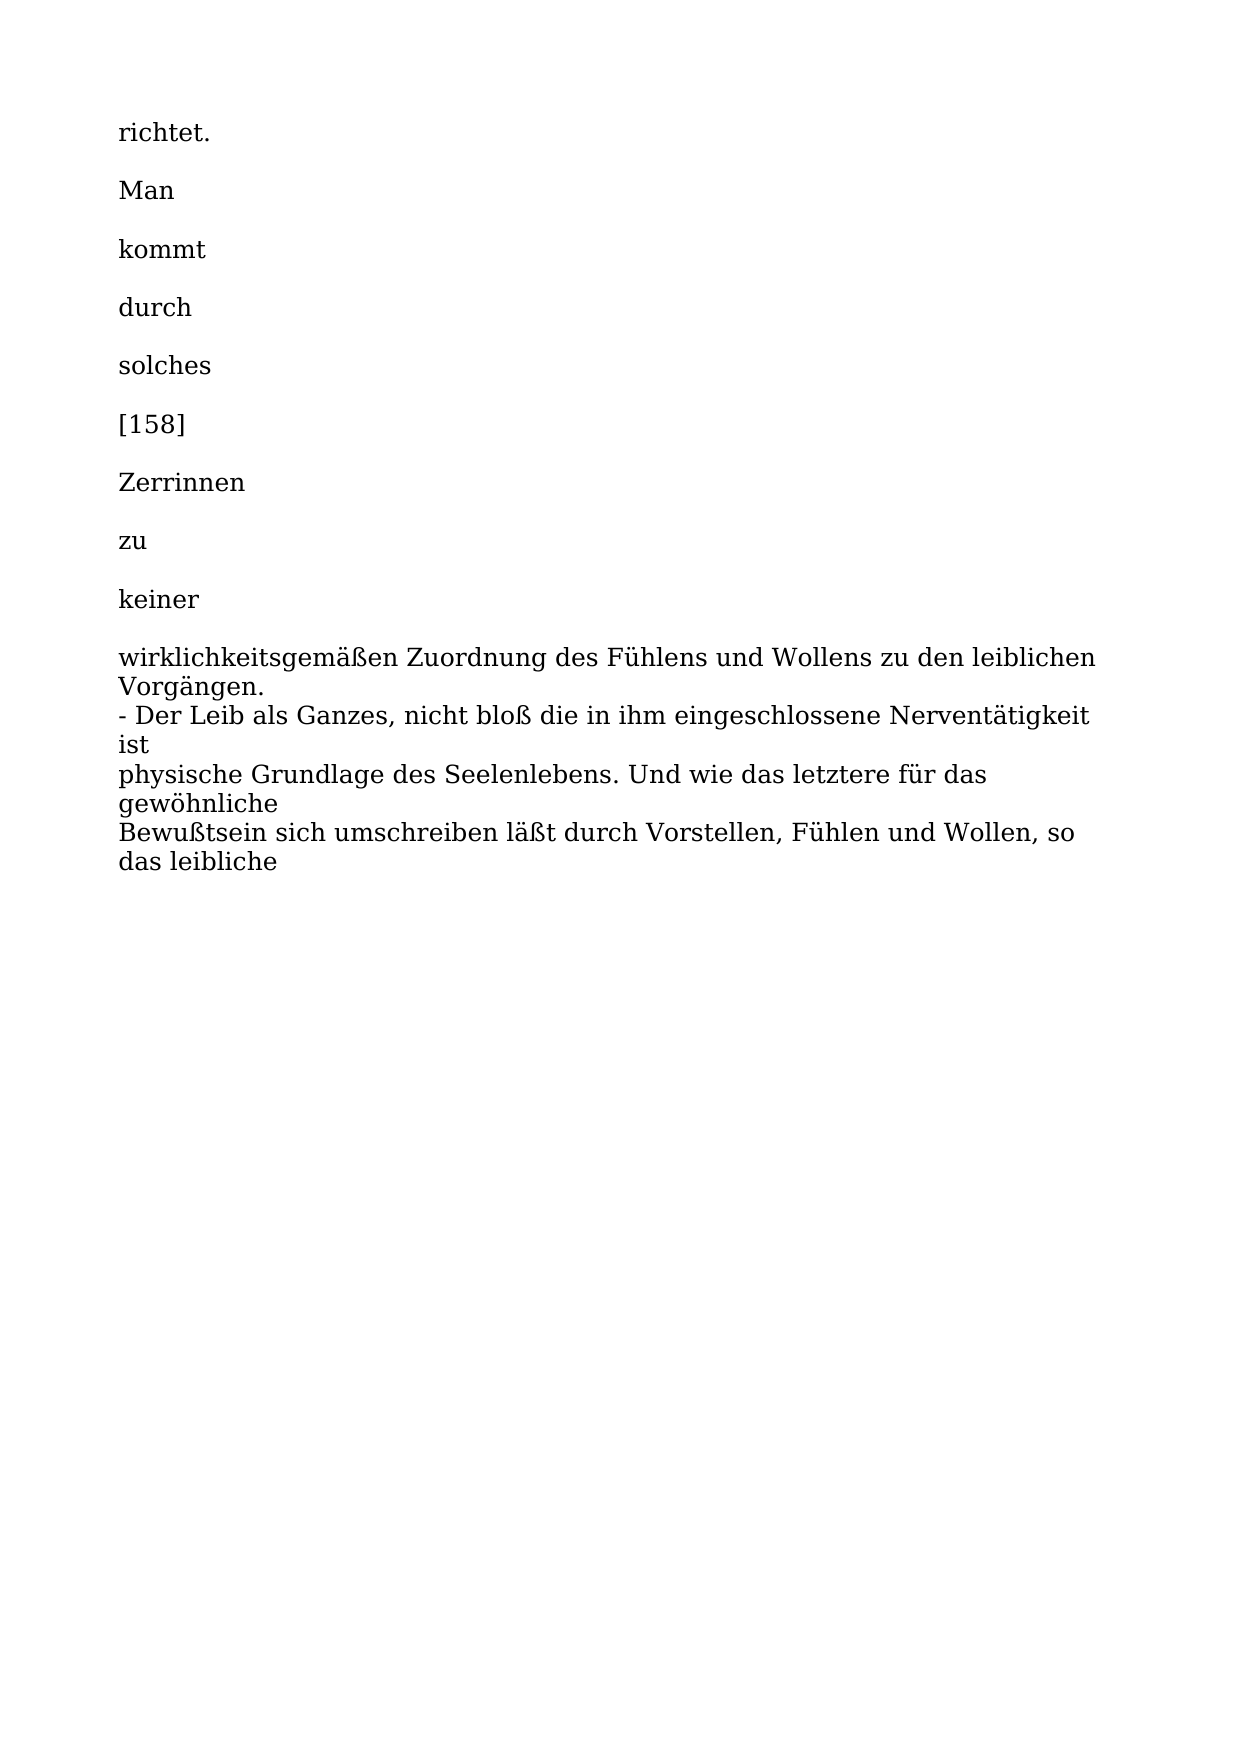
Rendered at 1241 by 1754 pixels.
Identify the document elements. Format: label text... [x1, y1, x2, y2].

text [158] [118, 410, 1122, 439]
text Bewußtsein sich umschreiben läßt durch Vorstellen, Fühlen und Wollen, so das leibliche [118, 818, 1122, 876]
text zu [118, 526, 1122, 556]
text kommt [118, 235, 1122, 264]
text durch [118, 293, 1122, 322]
text wirklichkeitsgemäßen Zuordnung des Fühlens und Wollens zu den leiblichen Vorgängen. [118, 643, 1122, 701]
text - Der Leib als Ganzes, nicht bloß die in ihm eingeschlossene Nerventätigkeit ist [118, 701, 1122, 760]
text Man [118, 176, 1122, 206]
text richtet. [118, 118, 1122, 147]
text physische Grundlage des Seelenlebens. Und wie das letztere für das gewöhnliche [118, 760, 1122, 818]
text solches [118, 351, 1122, 381]
text Zerrinnen [118, 468, 1122, 497]
text keiner [118, 585, 1122, 614]
